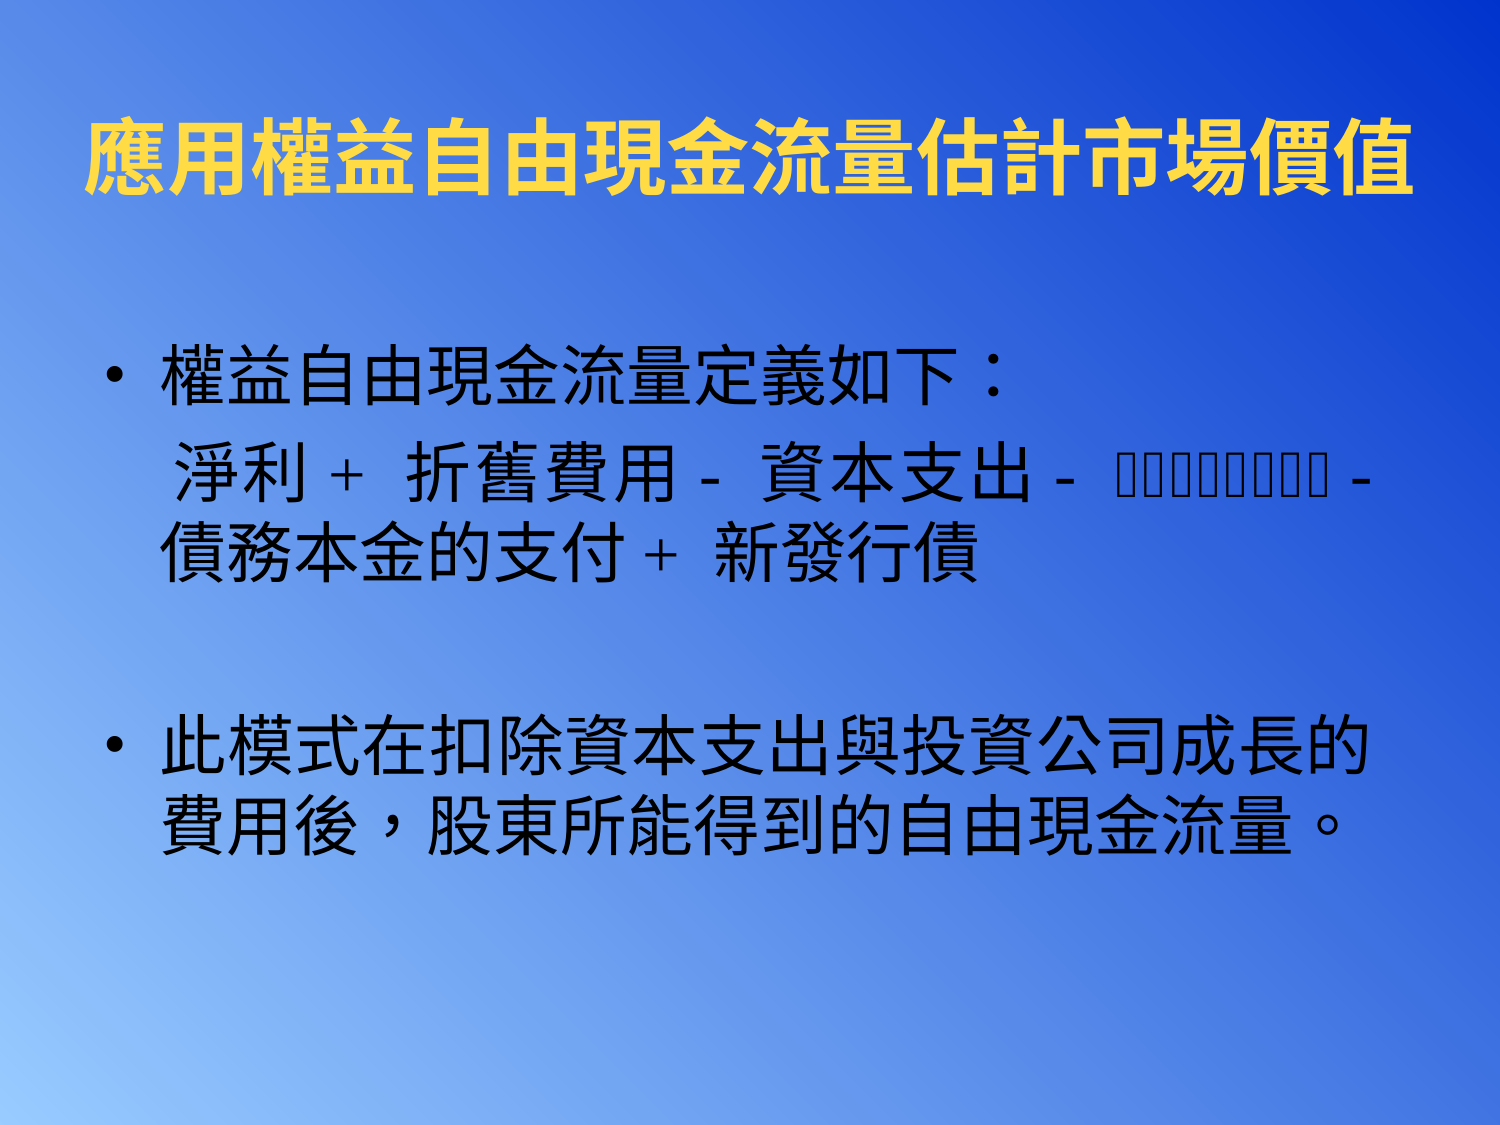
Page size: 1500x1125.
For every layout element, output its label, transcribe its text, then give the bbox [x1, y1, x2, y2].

list 權益自由現金流量定義如下： 淨利+ 折舊費用- 資本支出- 營運現金的變動量- 債務本金的支付+ 新發行債 此模式在扣除資本支出與投資公司成長的費用後，股東所能得到的自由現金流量。 [88, 326, 1388, 977]
title 應用權益自由現金流量估計市場價值 [41, 66, 1459, 258]
